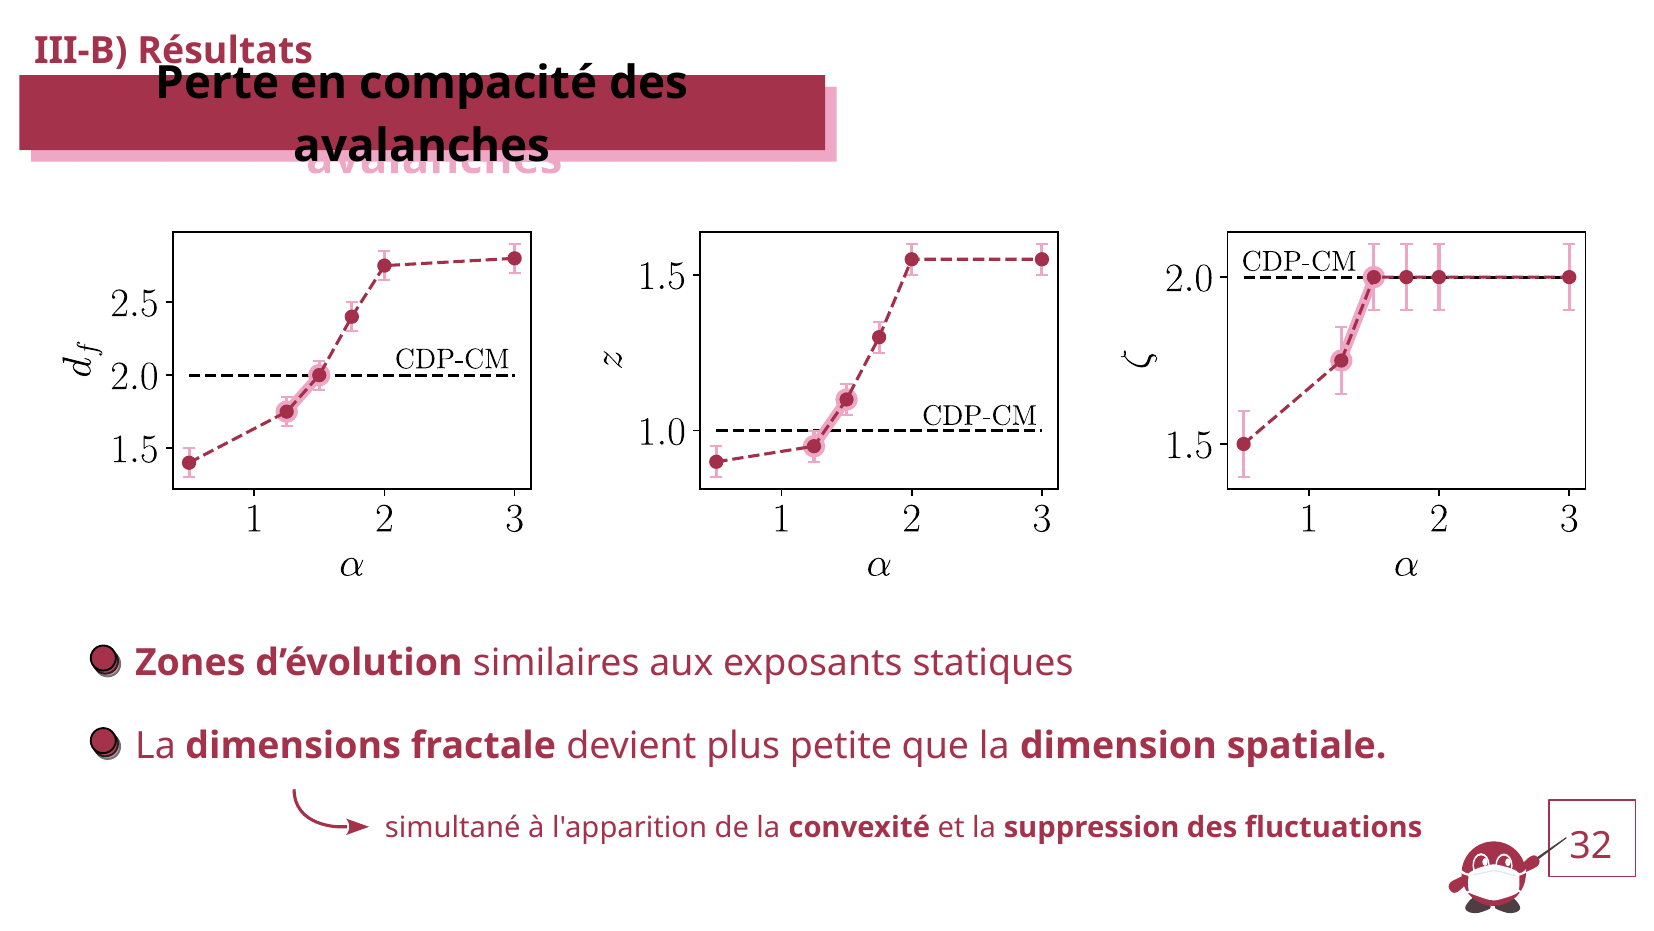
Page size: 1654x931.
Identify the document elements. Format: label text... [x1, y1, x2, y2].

text_box Perte en compacité des avalanches [19, 76, 826, 151]
text_box III-B) Résultats [19, 16, 1238, 76]
picture [17, 187, 1631, 629]
text_box simultané à l'apparition de la convexité et la suppression des fluctuations [370, 799, 1363, 859]
text_box La dimensions fractale devient plus petite que la dimension spatiale. [75, 710, 1313, 814]
text_box Zones d’évolution similaires aux exposants statiques [75, 628, 1313, 687]
picture [1448, 799, 1637, 914]
text_box [1492, 811, 1654, 887]
